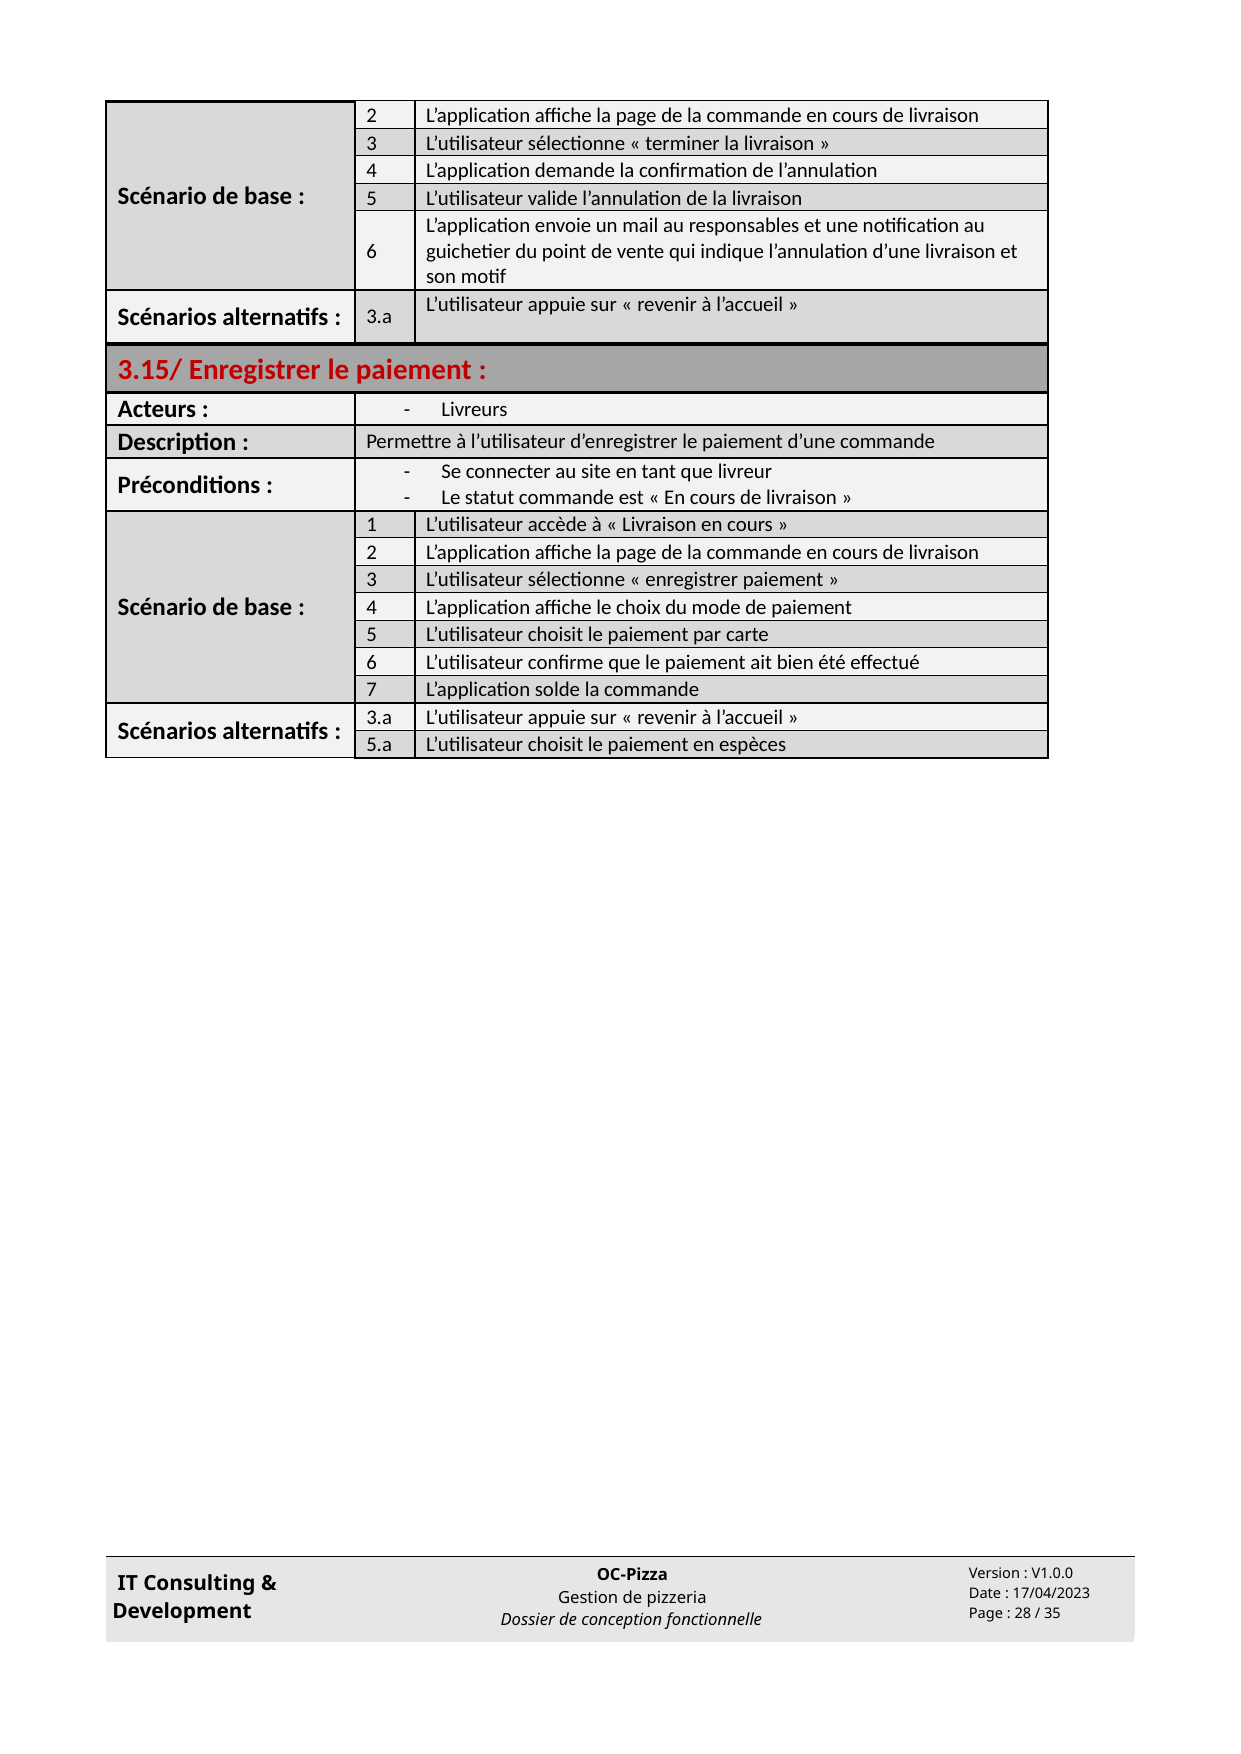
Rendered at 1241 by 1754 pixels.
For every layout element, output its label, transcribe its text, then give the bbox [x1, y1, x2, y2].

table_cell Permettre à l’utilisateur d’enregistrer le paiement d’une commande [356, 426, 1047, 457]
table_cell 4 [356, 156, 414, 183]
table_cell Acteurs : [107, 394, 354, 424]
table_cell L’application affiche le choix du mode de paiement [416, 593, 1047, 619]
table_cell Scénarios alternatifs : [107, 291, 354, 342]
table_cell Préconditions : [107, 459, 354, 509]
table_cell L’utilisateur appuie sur « revenir à l’accueil » [416, 291, 1047, 342]
table_cell L’utilisateur choisit le paiement en espèces [416, 731, 1047, 757]
table_cell 1 [356, 512, 414, 537]
table_cell L’application envoie un mail au responsables et une notification au guichetier du point de vente qui indique l’annulation d’une livraison et son motif [416, 211, 1047, 289]
table_cell L’application solde la commande [416, 676, 1047, 702]
table_cell L’utilisateur accède à « Livraison en cours » [416, 512, 1047, 537]
table_header 3.15/ Enregistrer le paiement : [107, 346, 1047, 391]
table_cell L’utilisateur choisit le paiement par carte [416, 621, 1047, 647]
table_cell 6 [356, 648, 414, 674]
table_cell Scénario de base : [107, 512, 354, 702]
table_cell L’application affiche la page de la commande en cours de livraison [416, 538, 1047, 564]
table_cell L’application affiche la page de la commande en cours de livraison [416, 101, 1047, 128]
table_cell Livreurs [356, 394, 1047, 424]
table_cell L’utilisateur valide l’annulation de la livraison [416, 184, 1047, 210]
table_cell L’utilisateur sélectionne « terminer la livraison » [416, 129, 1047, 155]
table_cell 3 [356, 129, 414, 155]
table_cell Description : [107, 426, 354, 457]
table_cell 2 [356, 538, 414, 564]
table_cell 3.a [356, 291, 414, 342]
table_cell 5.a [356, 731, 414, 757]
table_cell L’utilisateur sélectionne « enregistrer paiement » [416, 566, 1047, 592]
table_cell L’application demande la confirmation de l’annulation [416, 156, 1047, 183]
table_cell Se connecter au site en tant que livreur Le statut commande est « En cours de livraison » [356, 459, 1047, 509]
table_cell 5 [356, 184, 414, 210]
table_cell L’utilisateur confirme que le paiement ait bien été effectué [416, 648, 1047, 674]
table_cell 4 [356, 593, 414, 619]
table_cell 3 [356, 566, 414, 592]
table_cell 2 [356, 101, 414, 128]
table_cell 3.a [356, 704, 414, 729]
table_cell L’utilisateur appuie sur « revenir à l’accueil » [416, 704, 1047, 729]
table_cell Scénario de base : [107, 103, 354, 289]
table_cell 6 [356, 211, 414, 289]
table_cell Scénarios alternatifs : [107, 704, 354, 757]
table_cell 5 [356, 621, 414, 647]
table_cell 7 [356, 676, 414, 702]
